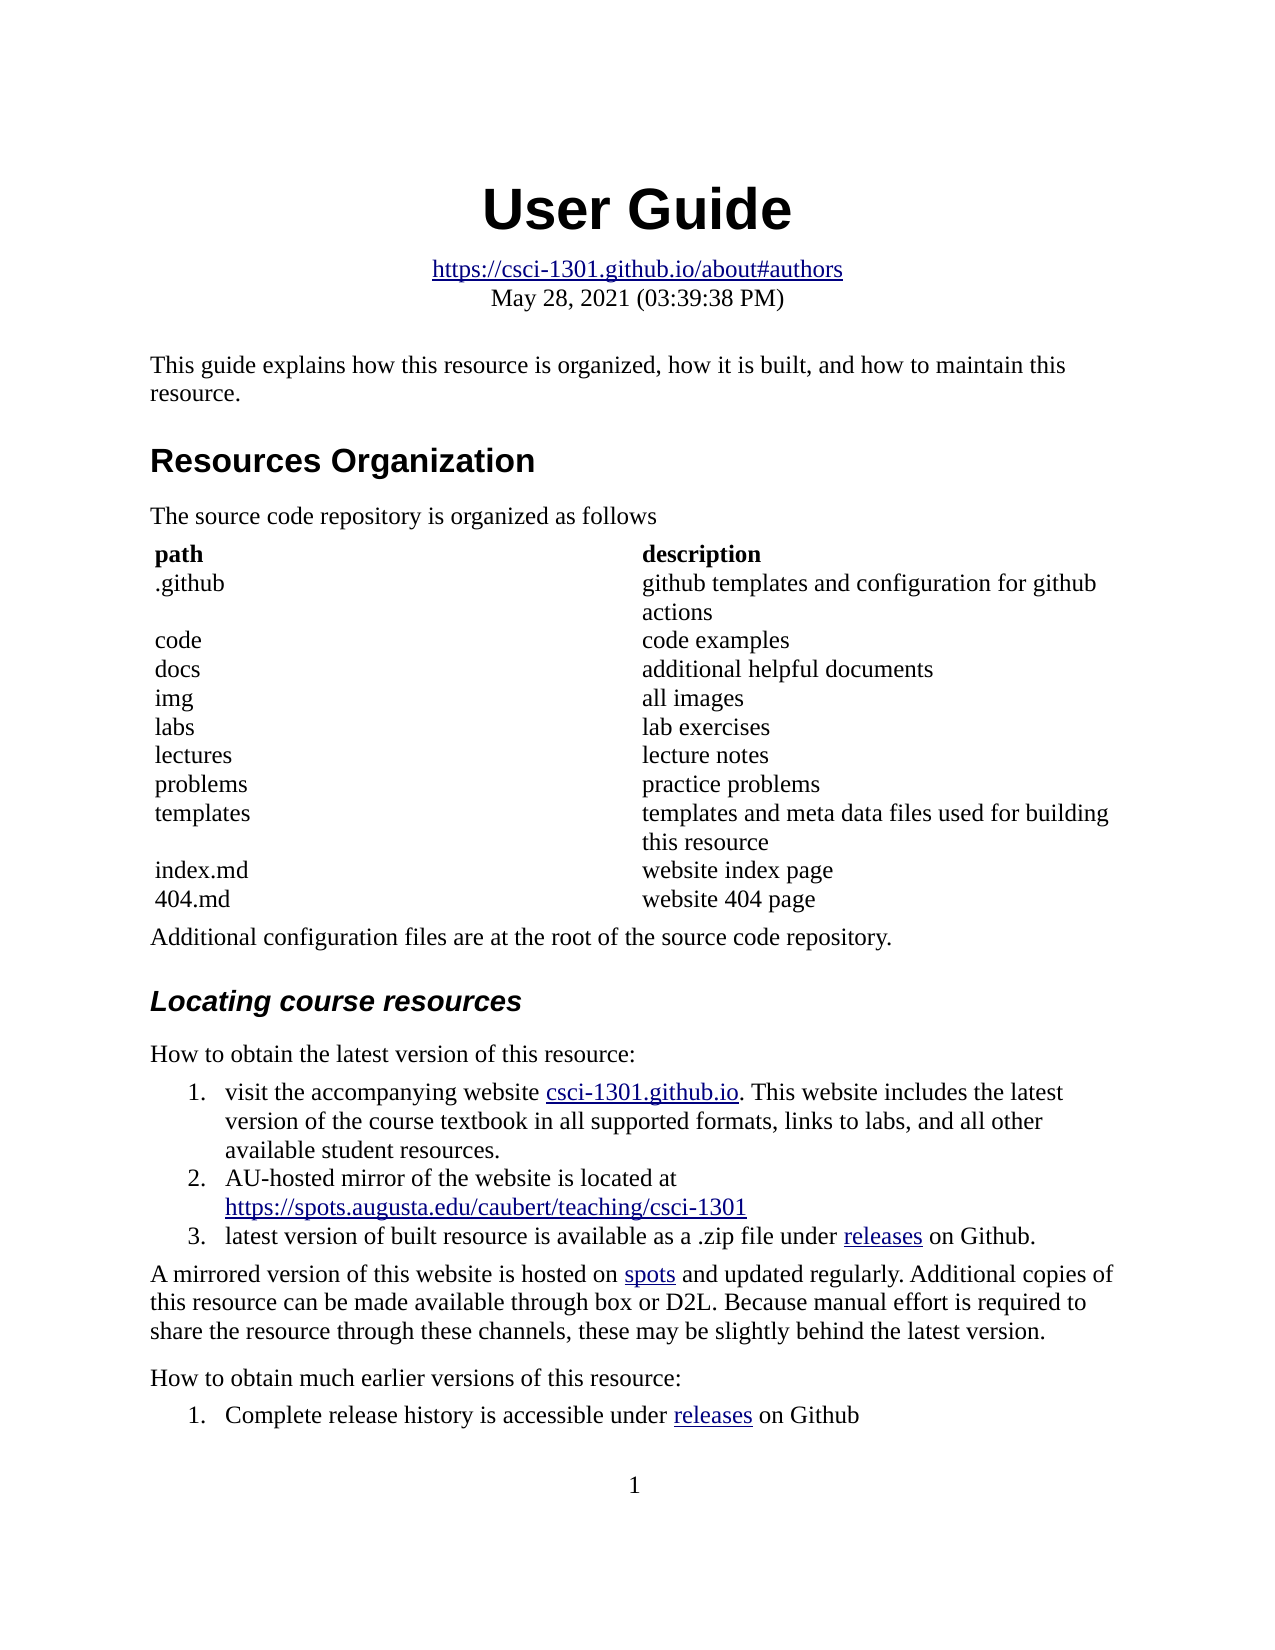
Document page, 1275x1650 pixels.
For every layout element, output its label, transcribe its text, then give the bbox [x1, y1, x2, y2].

list visit the accompanying website csci-1301.github.io. This website includes the latest version of the course textbook in all supported formats, links to labs, and all other available student resources. [187, 1077, 1125, 1163]
table_header description [638, 539, 1125, 568]
text A mirrored version of this website is hosted on spots and updated regularly. Additional copies of this resource can be made available through box or D2L. Because manual effort is required to share the resource through these channels, these may be slightly behind the latest version. [150, 1259, 1125, 1345]
subtitle Locating course resources [150, 984, 1125, 1018]
table_header path [150, 539, 637, 568]
text The source code repository is organized as follows [150, 501, 1125, 530]
table_cell templates and meta data files used for building this resource [638, 798, 1125, 855]
table_cell .github [150, 568, 637, 625]
text How to obtain much earlier versions of this resource: [150, 1363, 1125, 1392]
table_cell img [150, 683, 637, 712]
table_cell 404.md [150, 884, 637, 913]
title User Guide [150, 175, 1125, 242]
table_cell problems [150, 769, 637, 798]
table_cell code examples [638, 625, 1125, 654]
table_cell lecture notes [638, 740, 1125, 769]
table_cell templates [150, 798, 637, 855]
table_cell website 404 page [638, 884, 1125, 913]
list latest version of built resource is available as a .zip file under releases on Github. [187, 1221, 1125, 1250]
text Additional configuration files are at the root of the source code repository. [150, 922, 1125, 951]
subtitle Resources Organization [150, 441, 1125, 480]
table_cell lab exercises [638, 712, 1125, 740]
table_cell lectures [150, 740, 637, 769]
table_cell github templates and configuration for github actions [638, 568, 1125, 625]
list Complete release history is accessible under releases on Github [187, 1401, 1125, 1429]
table_cell labs [150, 712, 637, 740]
table_cell all images [638, 683, 1125, 712]
table_cell practice problems [638, 769, 1125, 798]
text May 28, 2021 (03:39:38 PM) [150, 283, 1125, 312]
table_cell docs [150, 654, 637, 683]
table_cell index.md [150, 855, 637, 884]
text How to obtain the latest version of this resource: [150, 1039, 1125, 1068]
table_cell website index page [638, 855, 1125, 884]
list AU-hosted mirror of the website is located at https://spots.augusta.edu/caubert/teaching/csci-1301 [187, 1163, 1125, 1221]
text https://csci-1301.github.io/about#authors [150, 254, 1125, 283]
text This guide explains how this resource is organized, how it is built, and how to maintain this resource. [150, 350, 1125, 407]
table_cell code [150, 625, 637, 654]
table_cell additional helpful documents [638, 654, 1125, 683]
